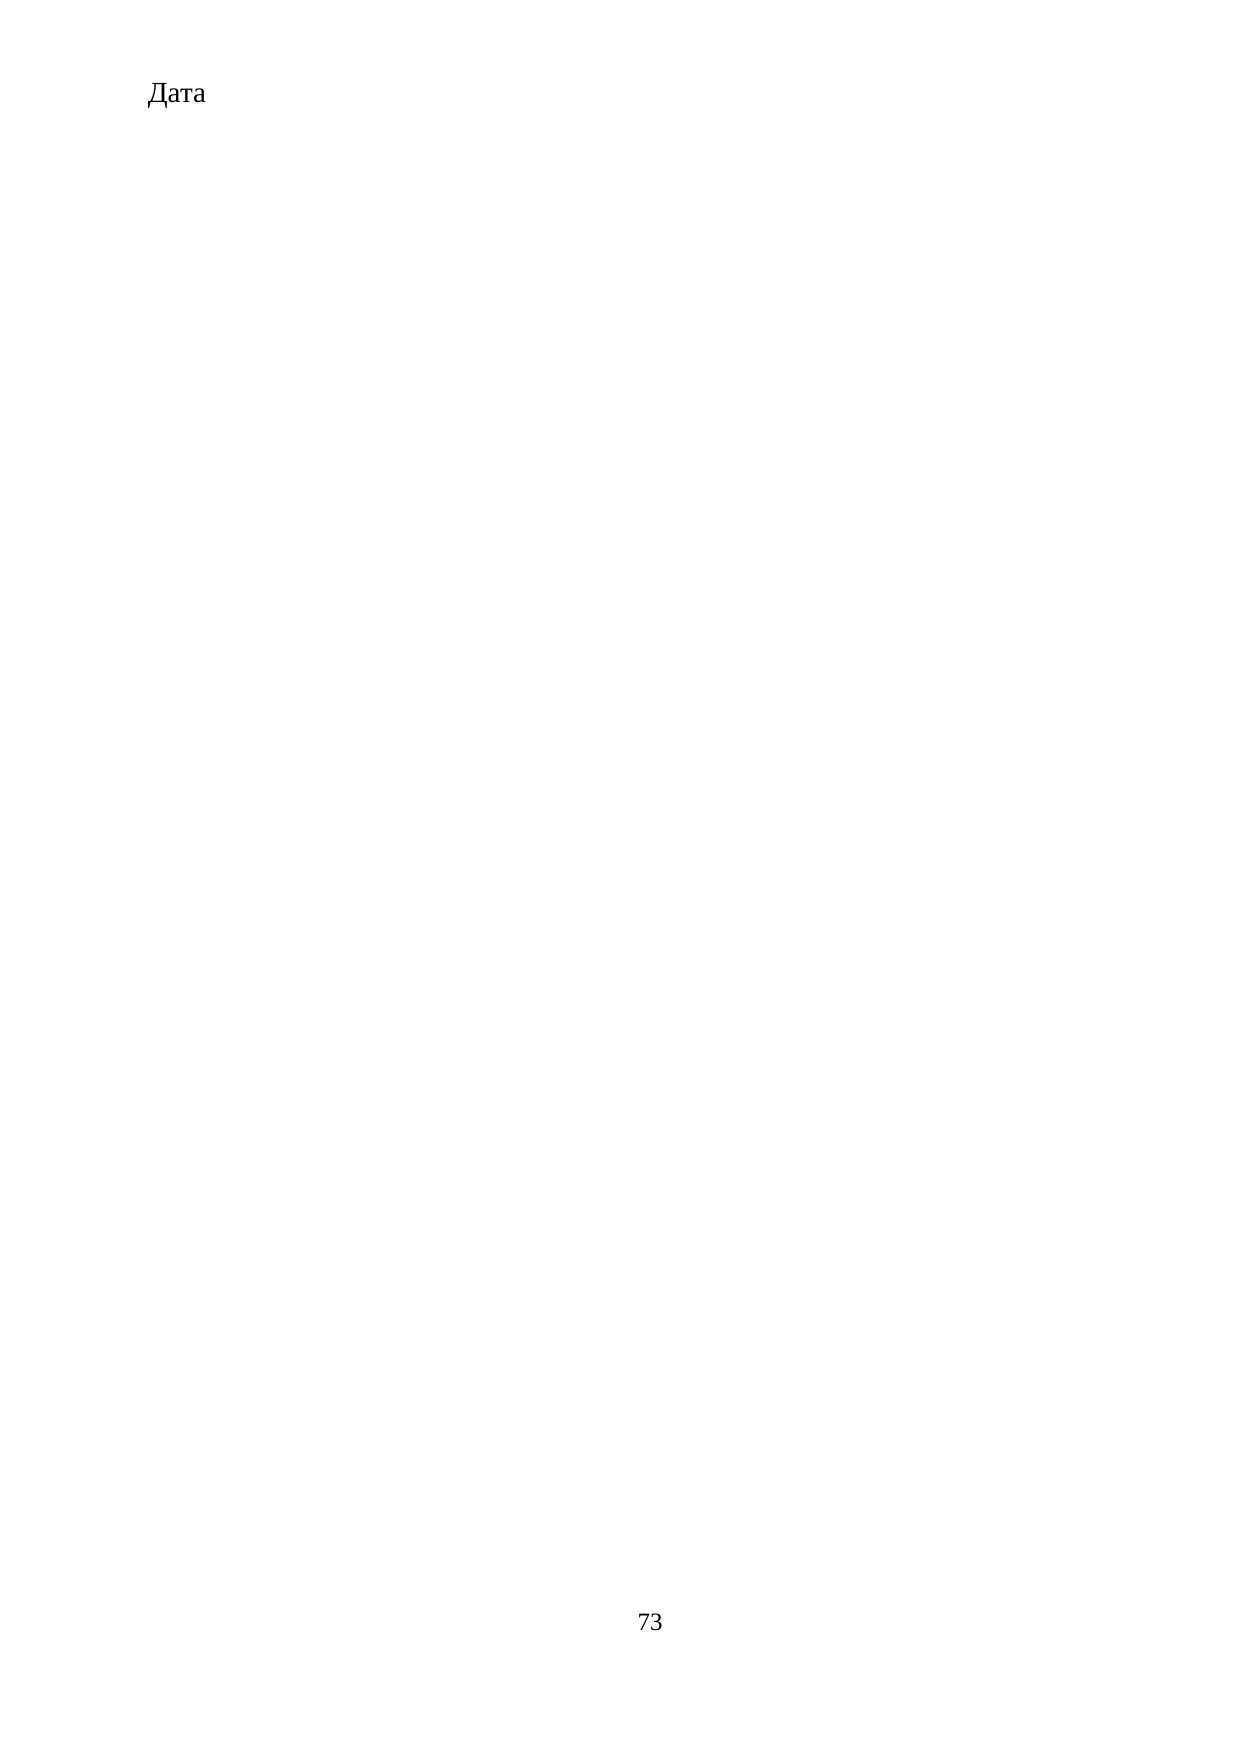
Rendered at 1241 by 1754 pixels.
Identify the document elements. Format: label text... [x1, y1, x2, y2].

text Дата [148, 75, 1152, 108]
